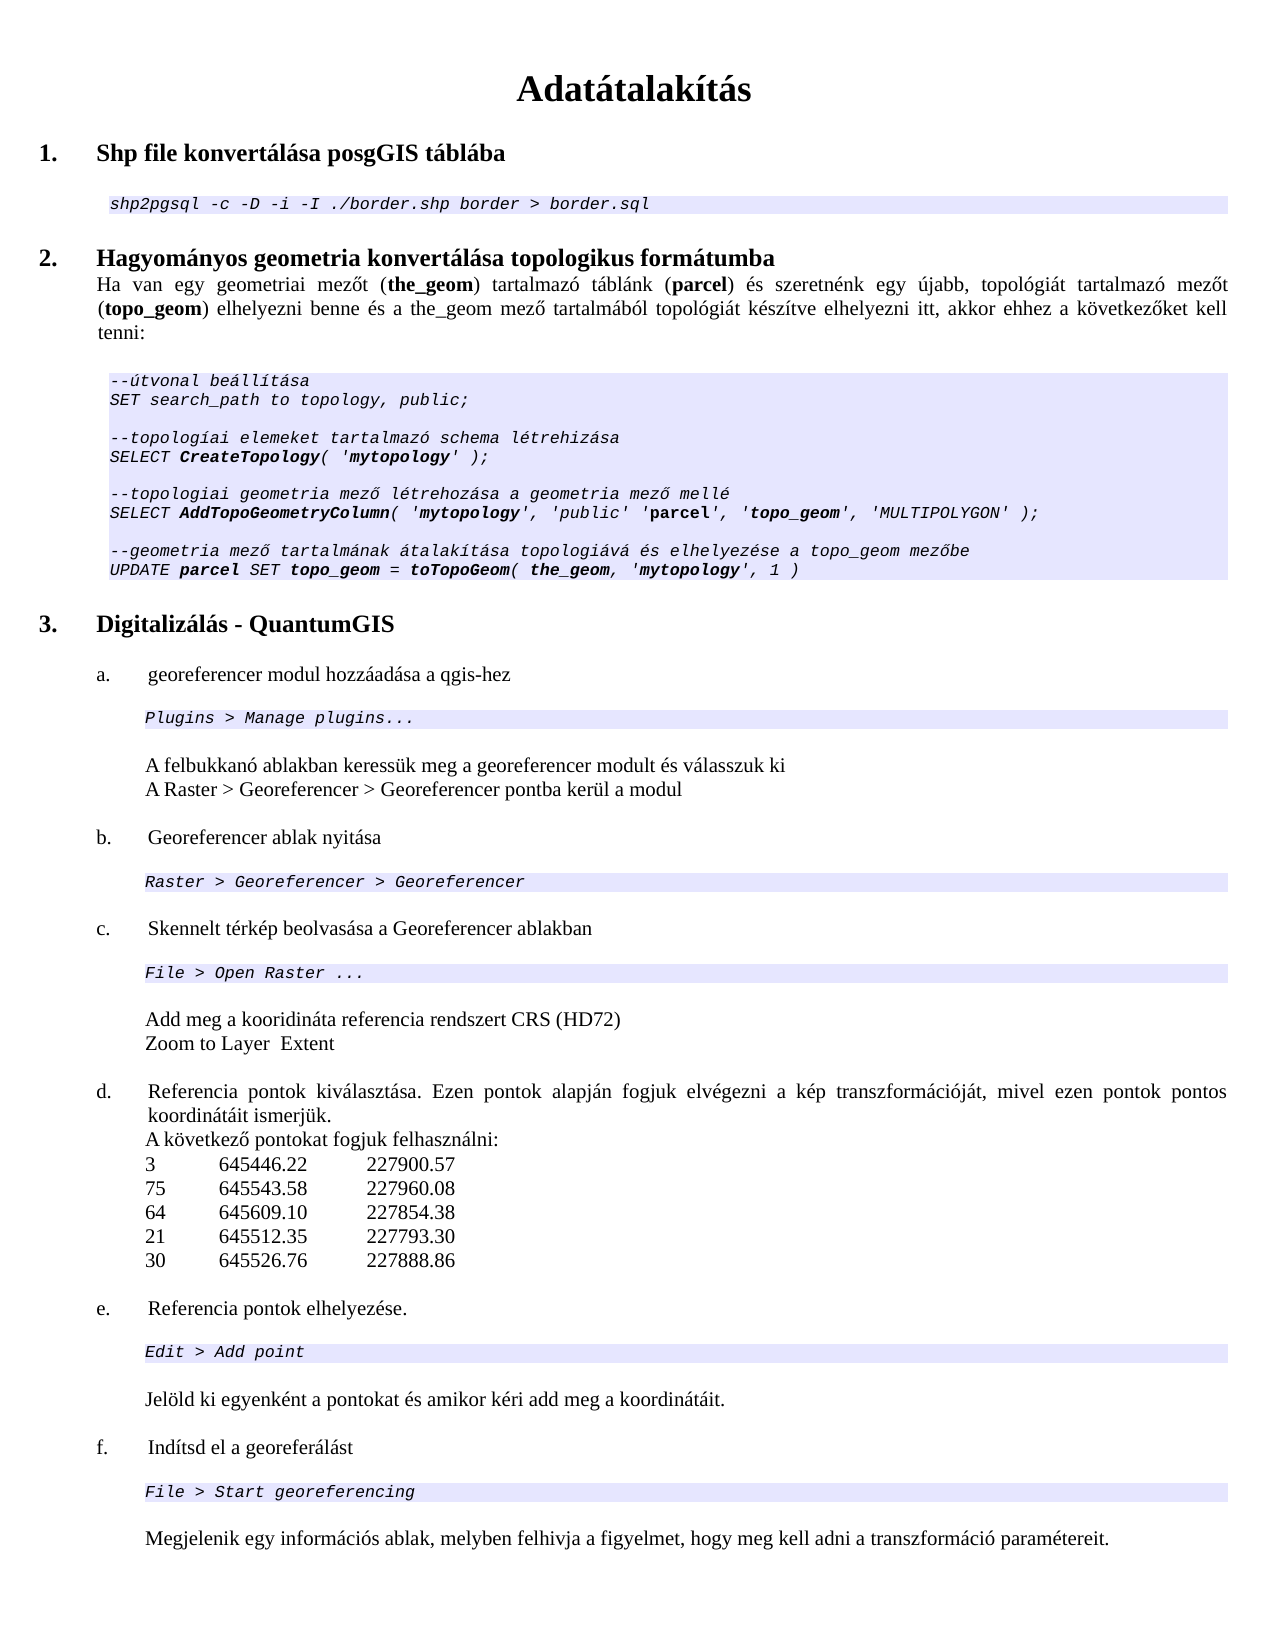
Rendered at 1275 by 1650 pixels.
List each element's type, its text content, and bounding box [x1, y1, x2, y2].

text Jelöld ki egyenként a pontokat és amikor kéri add meg a koordinátáit. [145, 1387, 1228, 1411]
text b. Georeferencer ablak nyitása [96, 825, 1228, 849]
text f. Indítsd el a georeferálást [96, 1435, 1228, 1459]
text A felbukkanó ablakban keressük meg a georeferencer modult és válasszuk ki [145, 753, 1228, 777]
text c. Skennelt térkép beolvasása a Georeferencer ablakban [96, 916, 1228, 940]
text Plugins > Manage plugins... [145, 710, 1228, 729]
text --geometria mező tartalmának átalakítása topologiává és elhelyezése a topo_geom mezőbe [109, 542, 1228, 561]
text Raster > Georeferencer > Georeferencer [145, 873, 1228, 892]
text UPDATE parcel SET topo_geom = toTopoGeom( the_geom, 'mytopology', 1 ) [109, 561, 1228, 580]
text Adatátalakítás [39, 66, 1228, 109]
text A Raster > Georeferencer > Georeferencer pontba kerül a modul [145, 777, 1228, 801]
text shp2pgsql -c -D -i -I ./border.shp border > border.sql [109, 196, 1228, 214]
text Add meg a kooridináta referencia rendszert CRS (HD72) [145, 1007, 1228, 1031]
text --topologiai geometria mező létrehozása a geometria mező mellé [109, 486, 1228, 505]
text Ha van egy geometriai mezőt (the_geom) tartalmazó táblánk (parcel) és szeretnénk egy újabb, topológiát tartalmazó mezőt (topo_geom) elhelyezni benne és a the_geom mező tartalmából topológiát készítve elhelyezni itt, akkor ehhez a következőket kell tenni: [96, 272, 1228, 344]
text a. georeferencer modul hozzáadása a qgis-hez [96, 662, 1228, 686]
text d. Referencia pontok kiválasztása. Ezen pontok alapján fogjuk elvégezni a kép transzformációját, mivel ezen pontok pontos koordinátáit ismerjük. [96, 1079, 1228, 1127]
text 3 645446.22 227900.57 [145, 1151, 1228, 1176]
text 64 645609.10 227854.38 [145, 1199, 1228, 1224]
text A következő pontokat fogjuk felhasználni: [145, 1127, 1228, 1151]
text Zoom to Layer Extent [145, 1031, 1228, 1055]
text SELECT CreateTopology( 'mytopology' ); [109, 448, 1228, 467]
text 1. Shp file konvertálása posgGIS táblába [39, 138, 1228, 167]
text 75 645543.58 227960.08 [145, 1176, 1228, 1199]
text File > Start georeferencing [145, 1483, 1228, 1502]
text 2. Hagyományos geometria konvertálása topologikus formátumba [39, 243, 1228, 272]
text --topologíai elemeket tartalmazó schema létrehizása [109, 429, 1228, 448]
text Edit > Add point [145, 1344, 1228, 1363]
text 3. Digitalizálás - QuantumGIS [39, 609, 1228, 638]
text SET search_path to topology, public; [109, 392, 1228, 411]
text Megjelenik egy információs ablak, melyben felhivja a figyelmet, hogy meg kell adni a transzformáció paramétereit. [145, 1526, 1228, 1550]
text 30 645526.76 227888.86 [145, 1248, 1228, 1272]
text e. Referencia pontok elhelyezése. [96, 1296, 1228, 1320]
text SELECT AddTopoGeometryColumn( 'mytopology', 'public' 'parcel', 'topo_geom', 'MULTIPOLYGON' ); [109, 505, 1228, 524]
text File > Open Raster ... [145, 964, 1228, 983]
text --útvonal beállítása [109, 373, 1228, 392]
text 21 645512.35 227793.30 [145, 1224, 1228, 1248]
